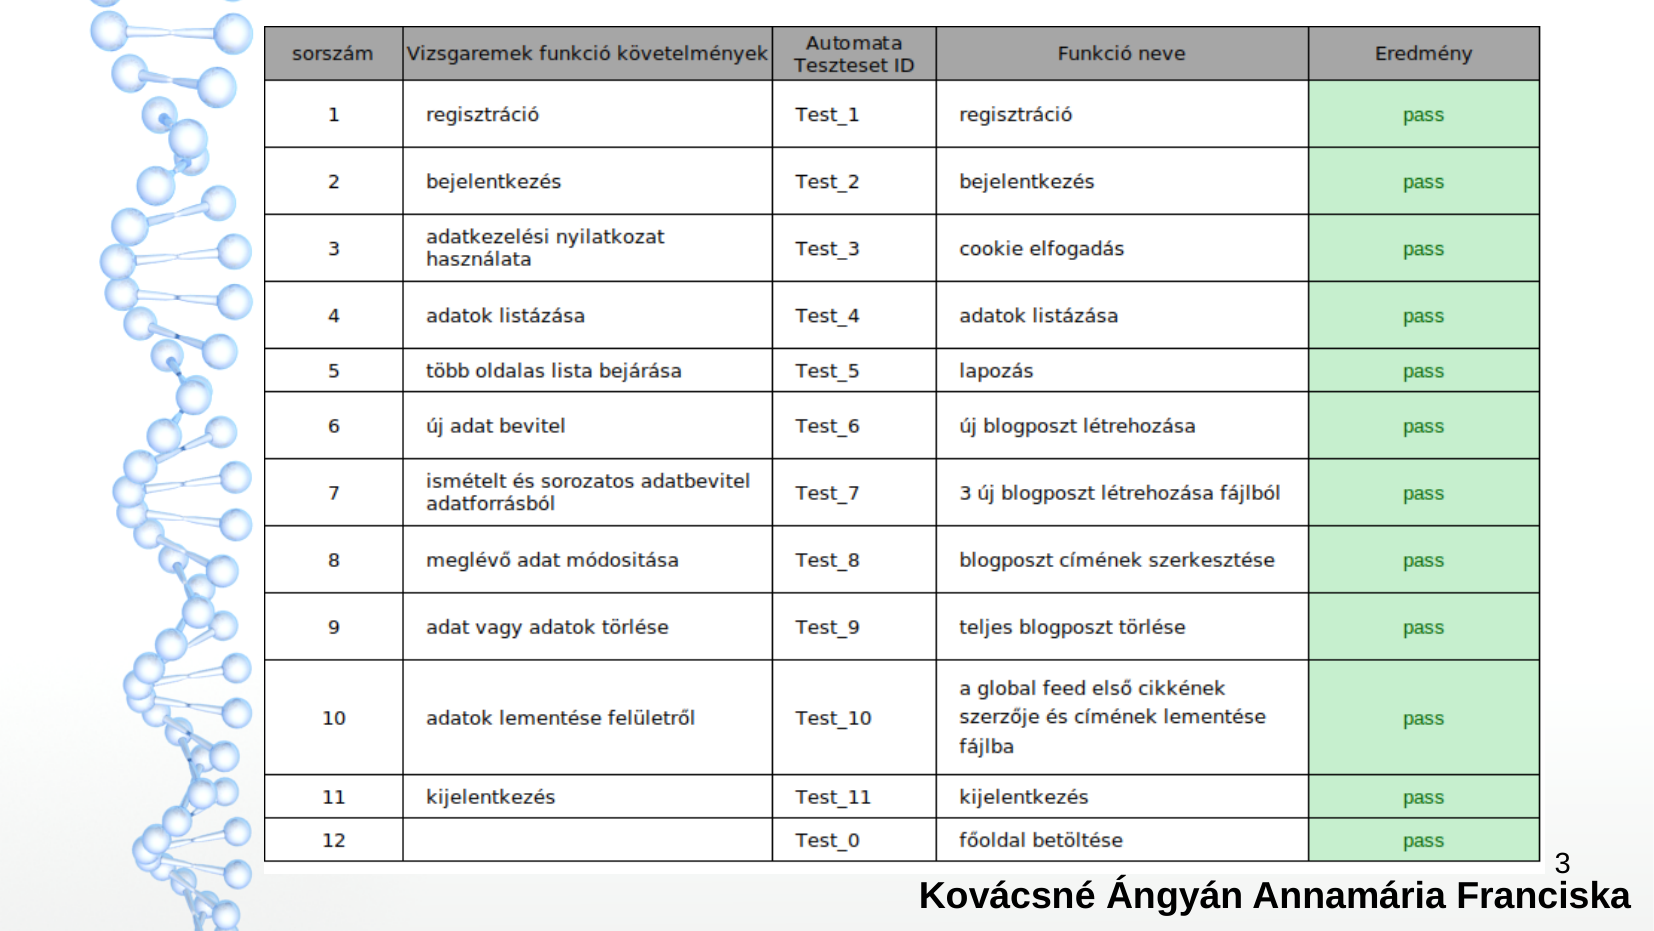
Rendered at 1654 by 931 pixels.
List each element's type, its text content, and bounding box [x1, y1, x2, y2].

picture [0, 0, 1654, 931]
text_box Kovácsné Ángyán Annamária Franciska [900, 867, 1651, 931]
